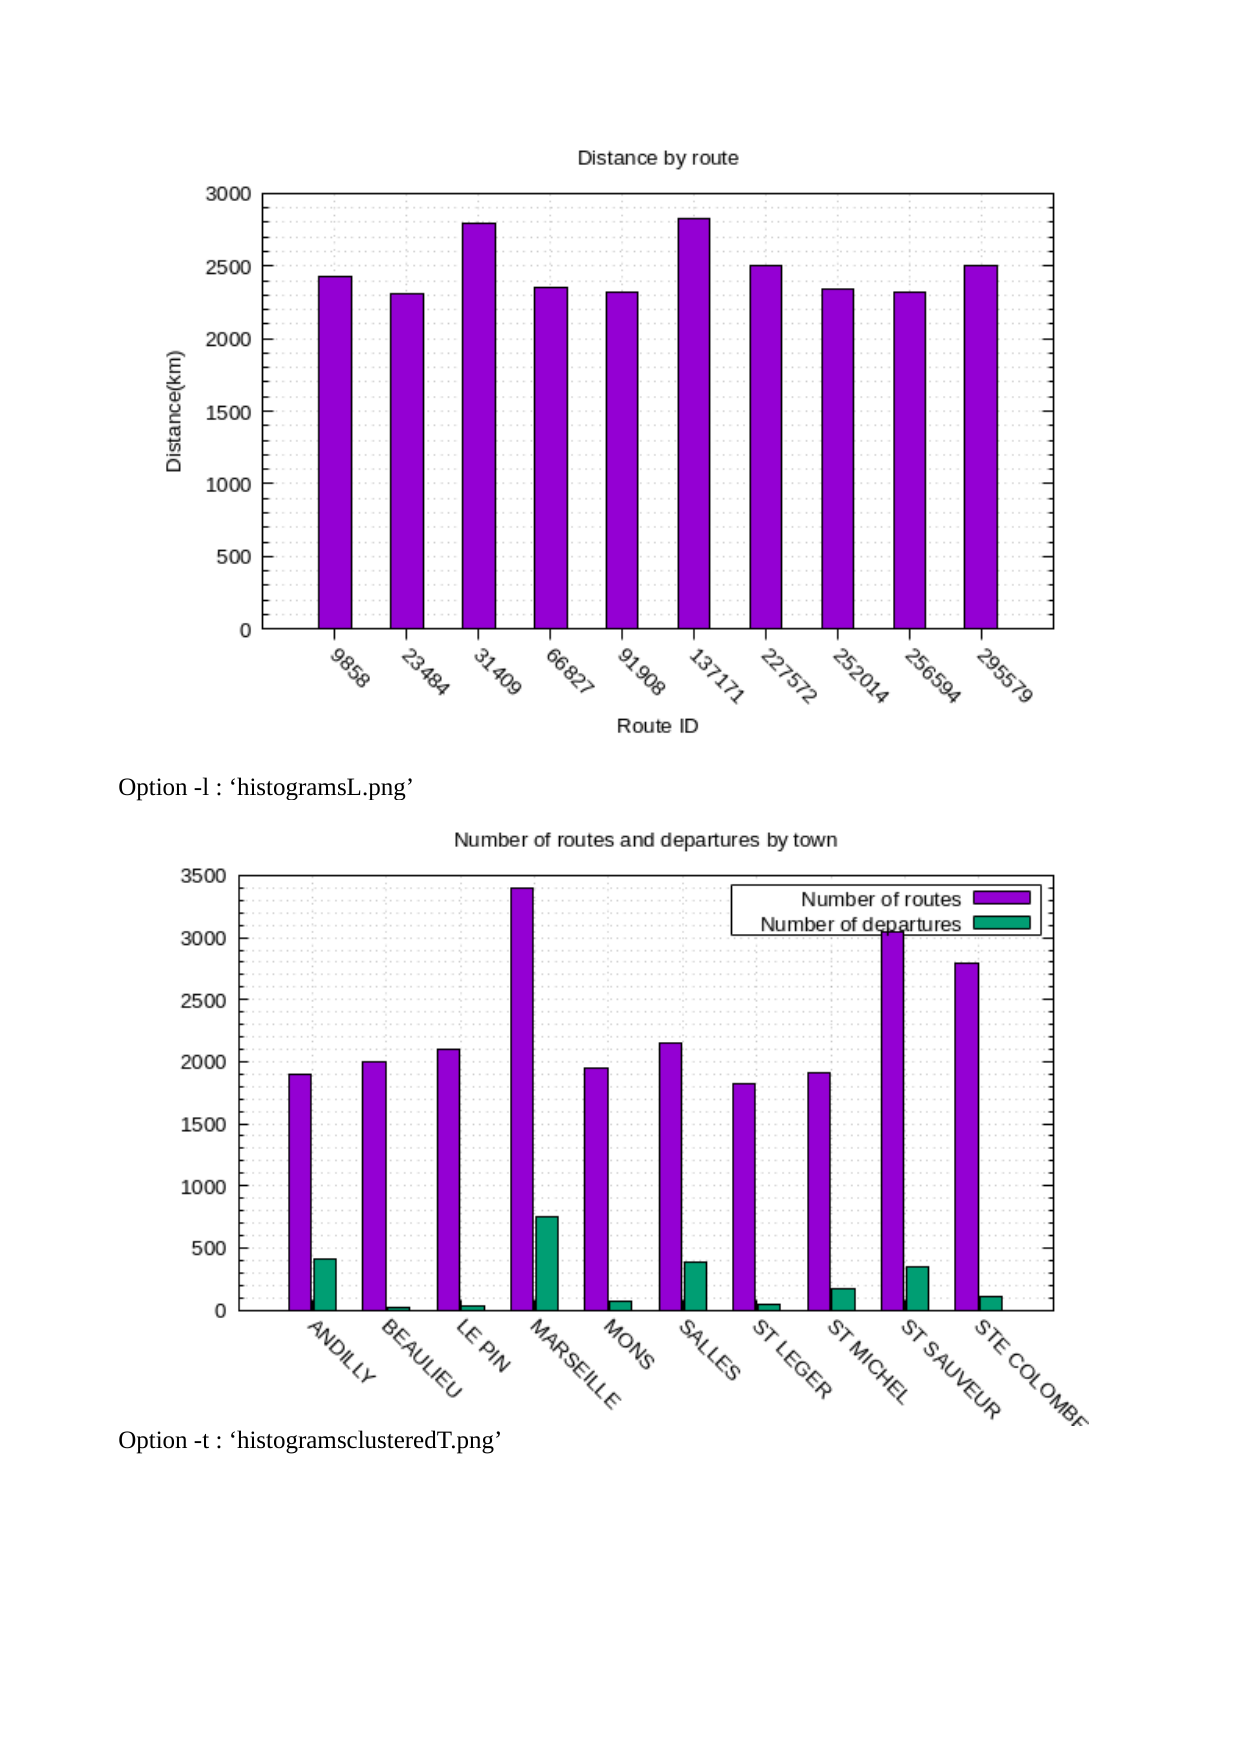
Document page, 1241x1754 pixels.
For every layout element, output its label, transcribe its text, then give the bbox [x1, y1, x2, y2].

picture [151, 118, 1089, 744]
picture [151, 800, 1089, 1426]
text Option -t : ‘histogramsclusteredT.png’ [118, 1426, 1122, 1454]
text Option -l : ‘histogramsL.png’ [118, 772, 1122, 801]
